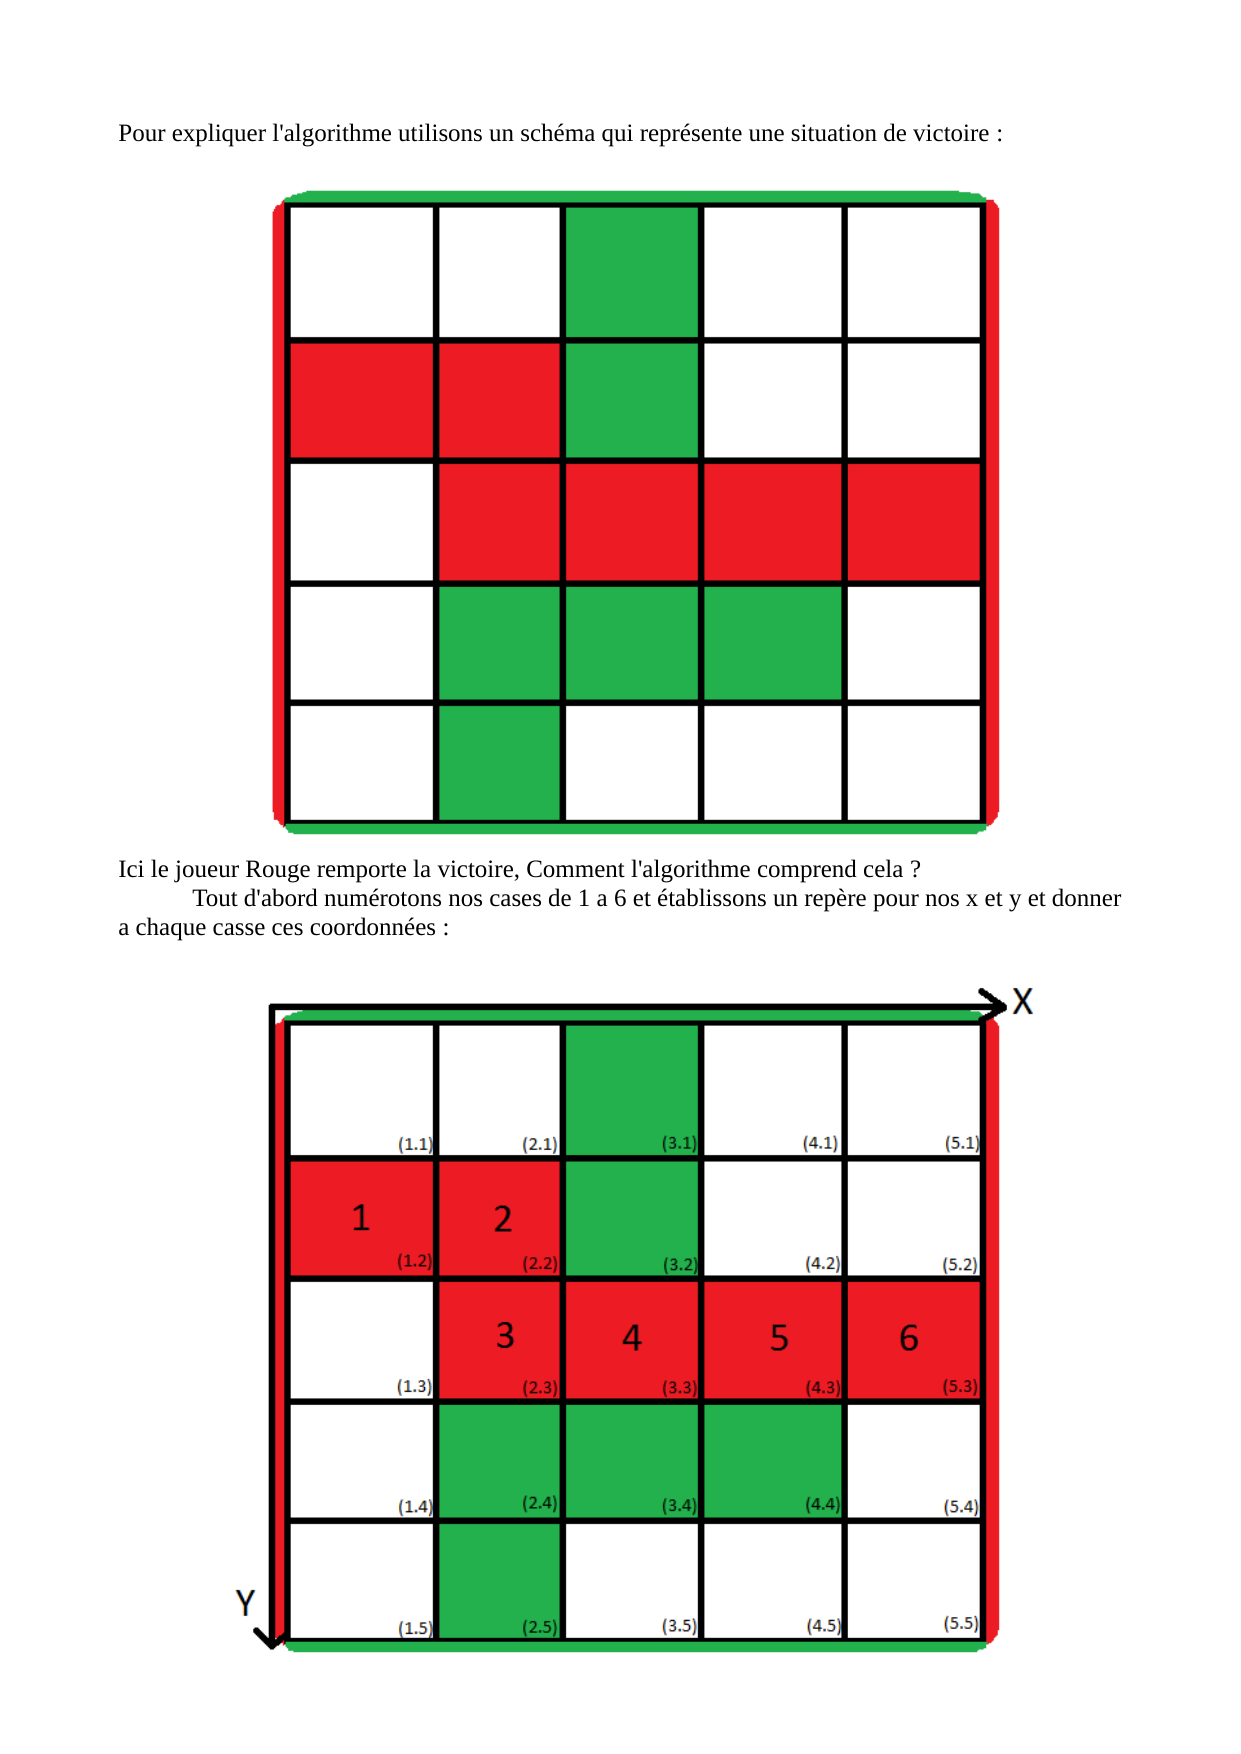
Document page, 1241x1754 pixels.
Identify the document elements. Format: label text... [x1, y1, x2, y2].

text [118, 147, 1122, 156]
text Tout d'abord numérotons nos cases de 1 a 6 et établissons un repère pour nos x et y et donner a chaque casse ces coordonnées : [118, 883, 1122, 940]
text Ici le joueur Rouge remporte la victoire, Comment l'algorithme comprend cela ? [118, 855, 1122, 883]
picture [0, 974, 1241, 1673]
text Pour expliquer l'algorithme utilisons un schéma qui représente une situation de victoire : [118, 118, 1122, 147]
picture [0, 156, 1241, 855]
